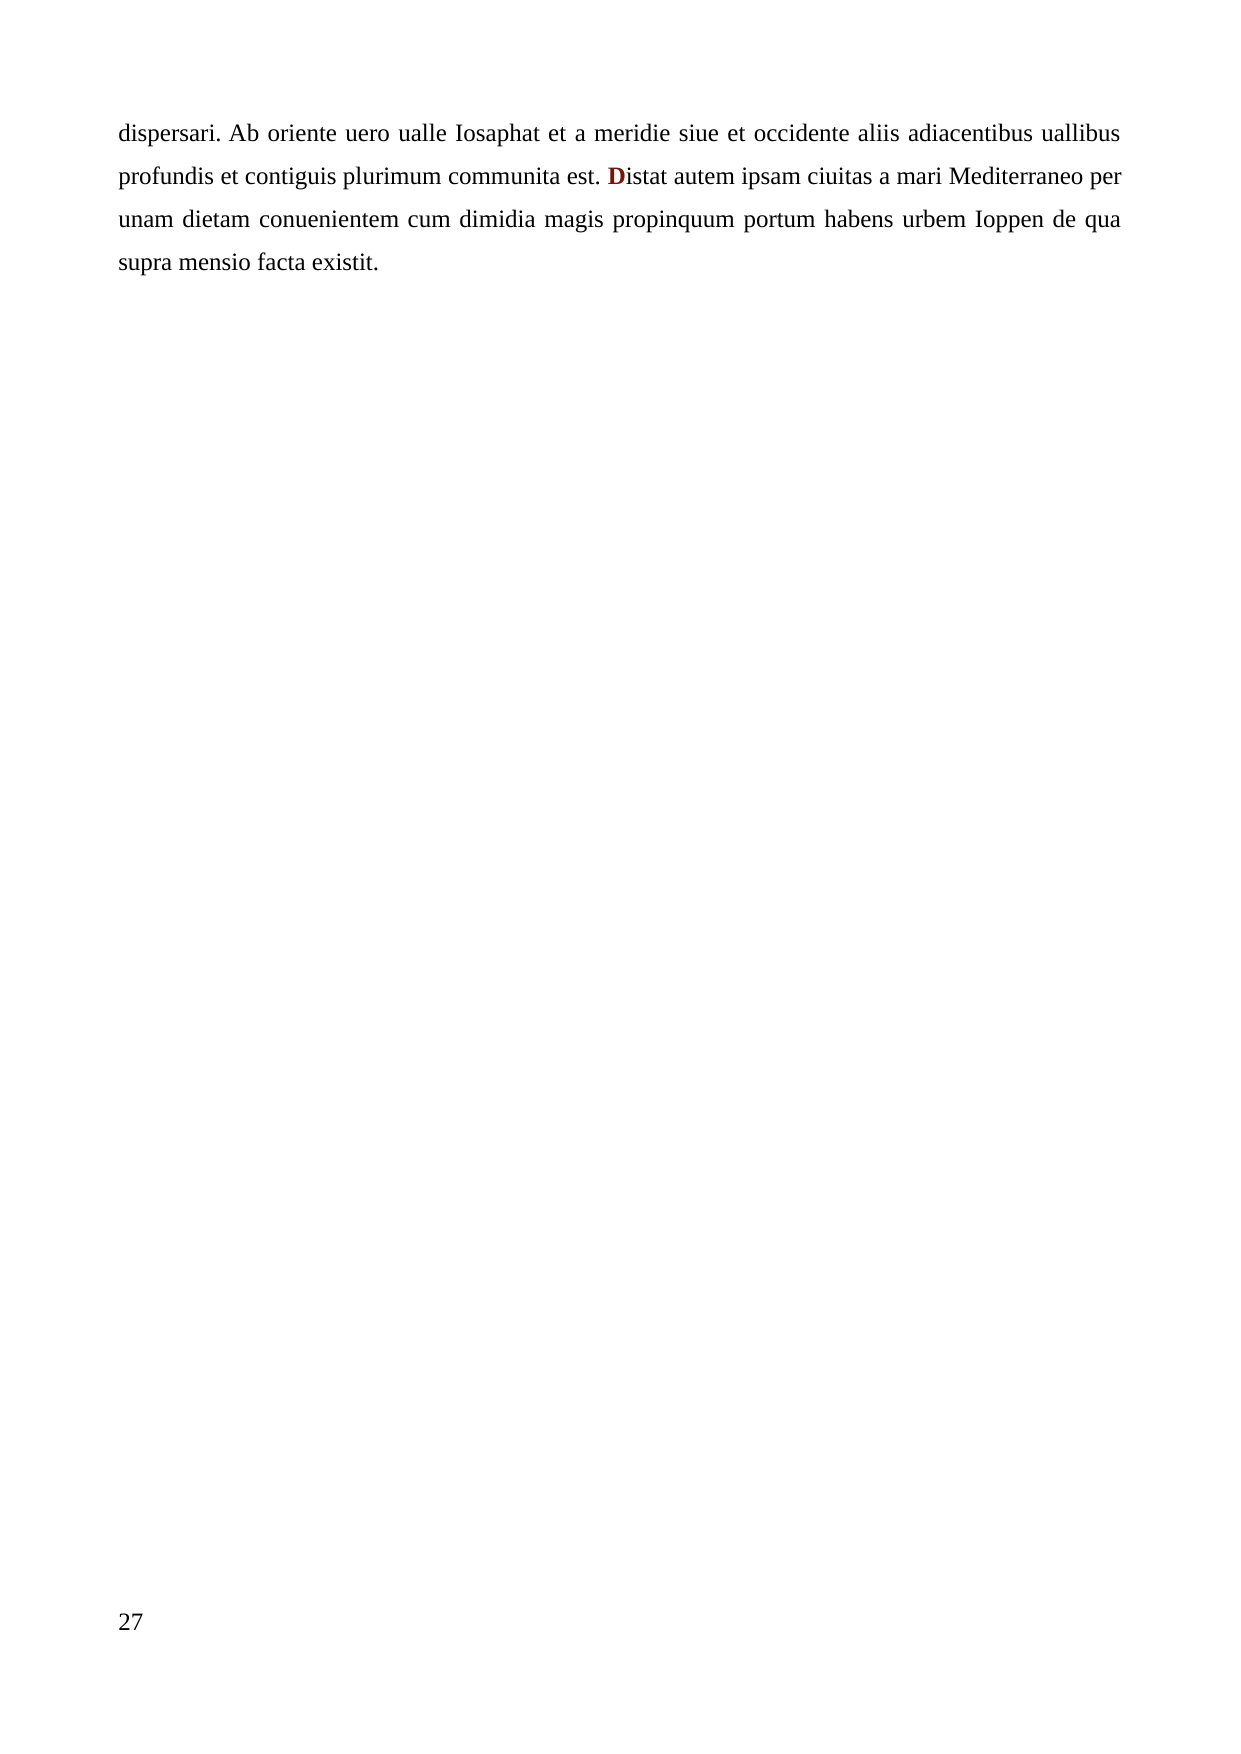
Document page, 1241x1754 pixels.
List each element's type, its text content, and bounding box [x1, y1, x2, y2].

text dispersari. Ab oriente uero ualle Iosaphat et a meridie siue et occidente aliis adiacentibus uallibus profundis et contiguis plurimum communita est. Distat autem ipsam ciuitas a mari Mediterraneo per unam dietam conuenientem cum dimidia magis propinquum portum habens urbem Ioppen de qua supra mensio facta existit. [118, 118, 1122, 276]
